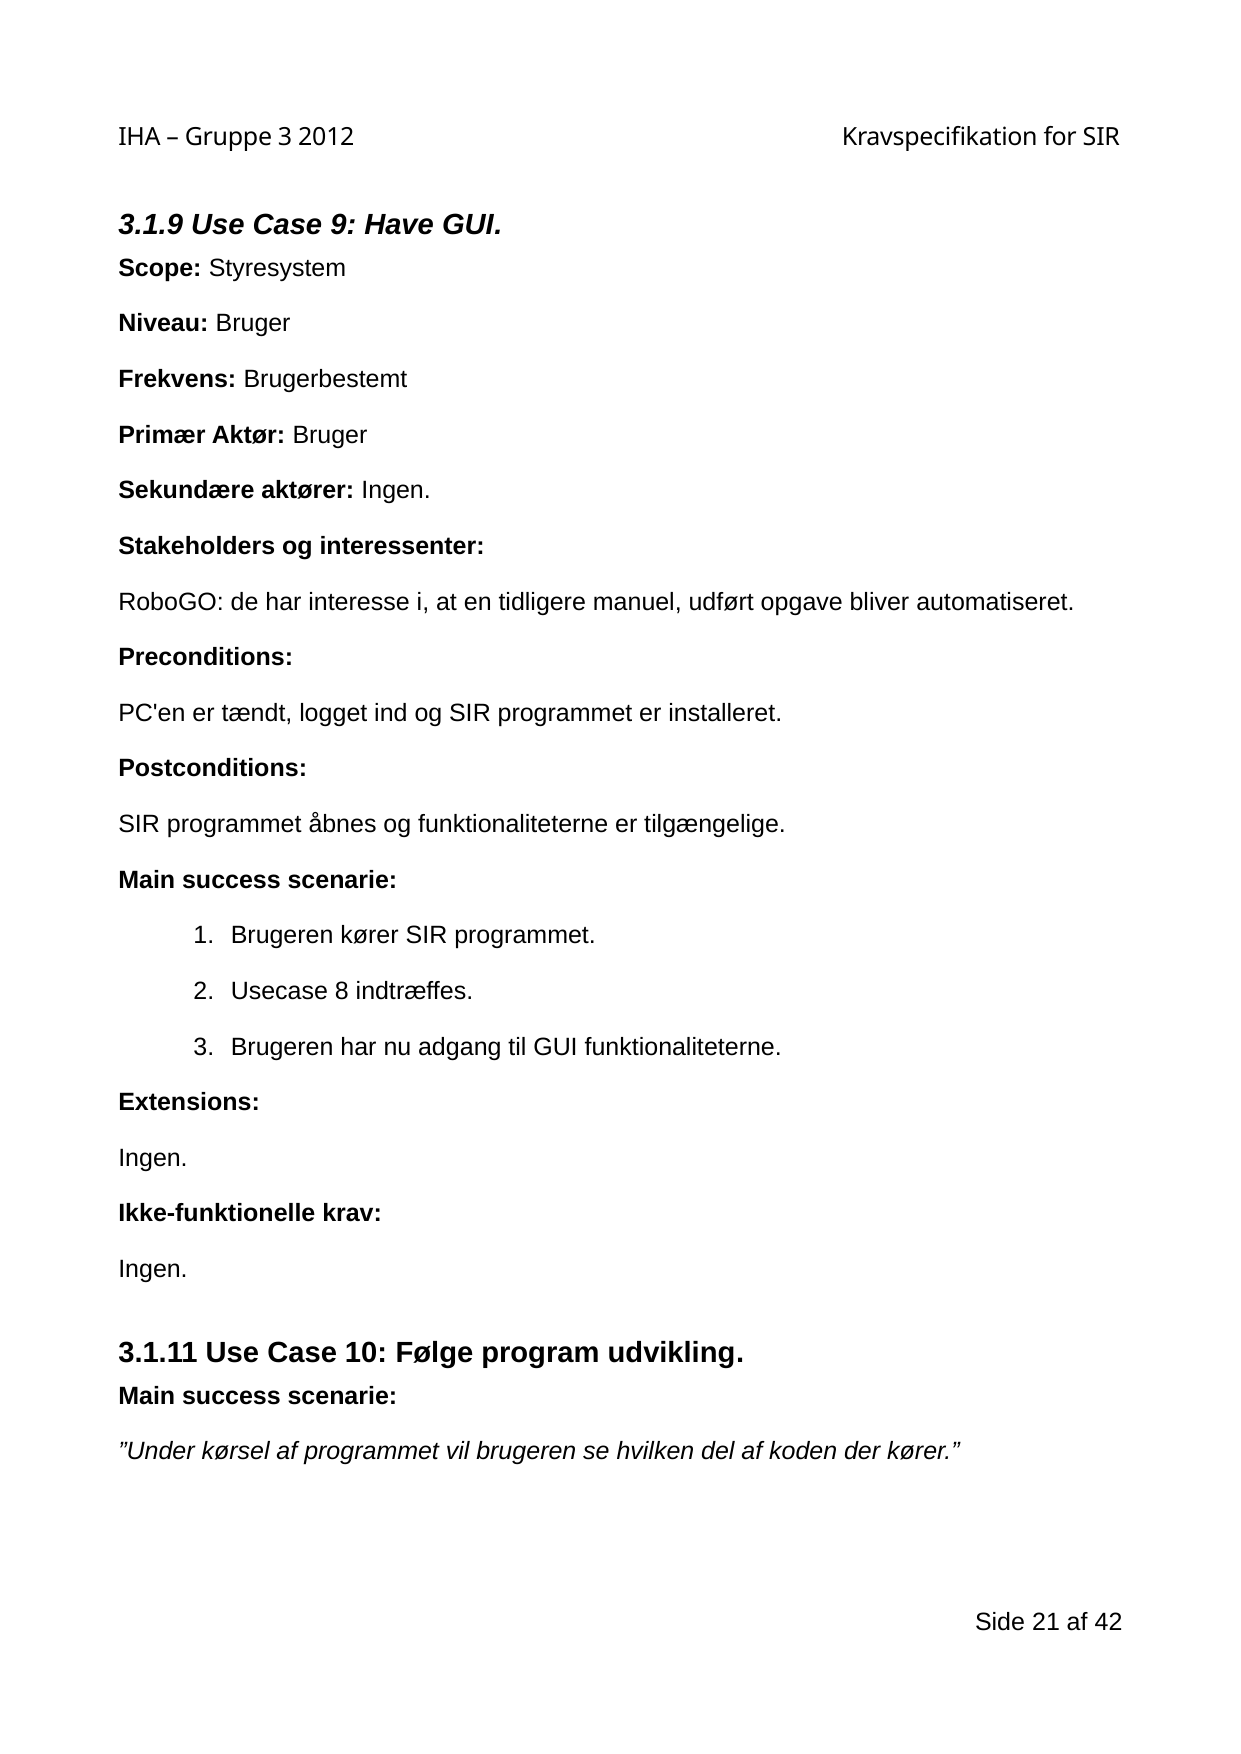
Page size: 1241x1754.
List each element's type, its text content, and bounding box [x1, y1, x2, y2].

text Postconditions: [118, 753, 1122, 782]
text Frekvens: Brugerbestemt [118, 364, 1122, 393]
list Brugeren kører SIR programmet. [193, 920, 1122, 949]
text Niveau: Bruger [118, 308, 1122, 337]
text Preconditions: [118, 642, 1122, 671]
subtitle 3.1.11 Use Case 10: Følge program udvikling. [118, 1334, 1122, 1368]
text Stakeholders og interessenter: [118, 531, 1122, 559]
text Primær Aktør: Bruger [118, 419, 1122, 448]
text Main success scenarie: [118, 1381, 1122, 1409]
text ”Under kørsel af programmet vil brugeren se hvilken del af koden der kører.” [118, 1436, 1122, 1465]
text SIR programmet åbnes og funktionaliteterne er tilgængelige. [118, 809, 1122, 838]
text Sekundære aktører: Ingen. [118, 475, 1122, 504]
text Extensions: [118, 1087, 1122, 1116]
text Scope: Styresystem [118, 253, 1122, 281]
subtitle 3.1.9 Use Case 9: Have GUI. [118, 207, 1122, 240]
text PC'en er tændt, logget ind og SIR programmet er installeret. [118, 698, 1122, 726]
text Ingen. [118, 1143, 1122, 1171]
list Usecase 8 indtræffes. [193, 976, 1122, 1004]
text Ikke-funktionelle krav: [118, 1198, 1122, 1227]
text Main success scenarie: [118, 864, 1122, 893]
text Ingen. [118, 1254, 1122, 1283]
text RoboGO: de har interesse i, at en tidligere manuel, udført opgave bliver automatiseret. [118, 586, 1122, 615]
list Brugeren har nu adgang til GUI funktionaliteterne. [193, 1031, 1122, 1060]
